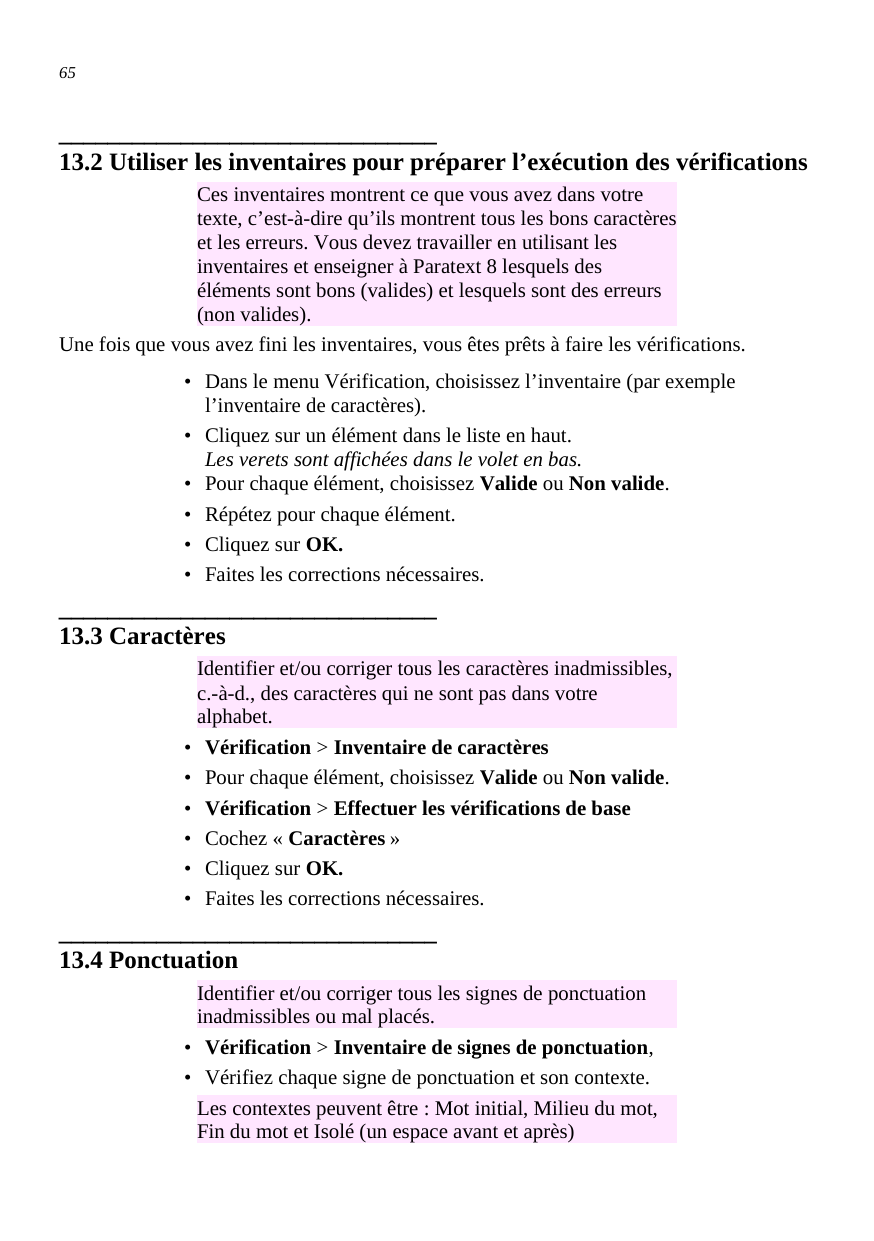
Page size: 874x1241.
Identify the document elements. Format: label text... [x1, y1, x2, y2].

list Faites les corrections nécessaires. [184, 886, 815, 910]
list Vérifiez chaque signe de ponctuation et son contexte. [184, 1065, 815, 1089]
text 13.4 Ponctuation [59, 945, 815, 974]
list Vérification > Effectuer les vérifications de base [184, 795, 815, 819]
text Identifier et/ou corriger tous les caractères inadmissibles, c.-à-d., des caractères qui ne sont pas dans votre alphabet. [197, 656, 677, 728]
text Ces inventaires montrent ce que vous avez dans votre texte, c’est-à-dire qu’ils montrent tous les bons caractères et les erreurs. Vous devez travailler en utilisant les inventaires et enseigner à Paratext 8 lesquels des éléments sont bons (valides) et lesquels sont des erreurs (non valides). [197, 182, 677, 326]
list Répétez pour chaque élément. [184, 502, 815, 526]
text Identifier et/ou corriger tous les signes de ponctuation inadmissibles ou mal placés. [197, 980, 677, 1028]
list Pour chaque élément, choisissez Valide ou Non valide. [184, 765, 815, 789]
text 13.3 Caractères [59, 621, 815, 650]
list Cliquez sur un élément dans le liste en haut. [184, 423, 815, 447]
list Cochez « Caractères » [184, 826, 815, 850]
list Dans le menu Vérification, choisissez l’inventaire (par exemple l’inventaire de caractères). [184, 369, 815, 417]
list Vérification > Inventaire de caractères [184, 735, 815, 759]
list Pour chaque élément, choisissez Valide ou Non valide. [184, 471, 815, 495]
text Les contextes peuvent être : Mot initial, Milieu du mot, Fin du mot et Isolé (un espace avant et après) [197, 1095, 677, 1143]
text 13.2 Utiliser les inventaires pour préparer l’exécution des vérifications [59, 147, 815, 175]
list Cliquez sur OK. [184, 532, 815, 556]
list Vérification > Inventaire de signes de ponctuation, [184, 1035, 815, 1059]
text Une fois que vous avez fini les inventaires, vous êtes prêts à faire les vérifications. [59, 332, 815, 356]
list Les verets sont affichées dans le volet en bas. [184, 447, 815, 471]
list Faites les corrections nécessaires. [184, 562, 815, 586]
list Cliquez sur OK. [184, 856, 815, 880]
